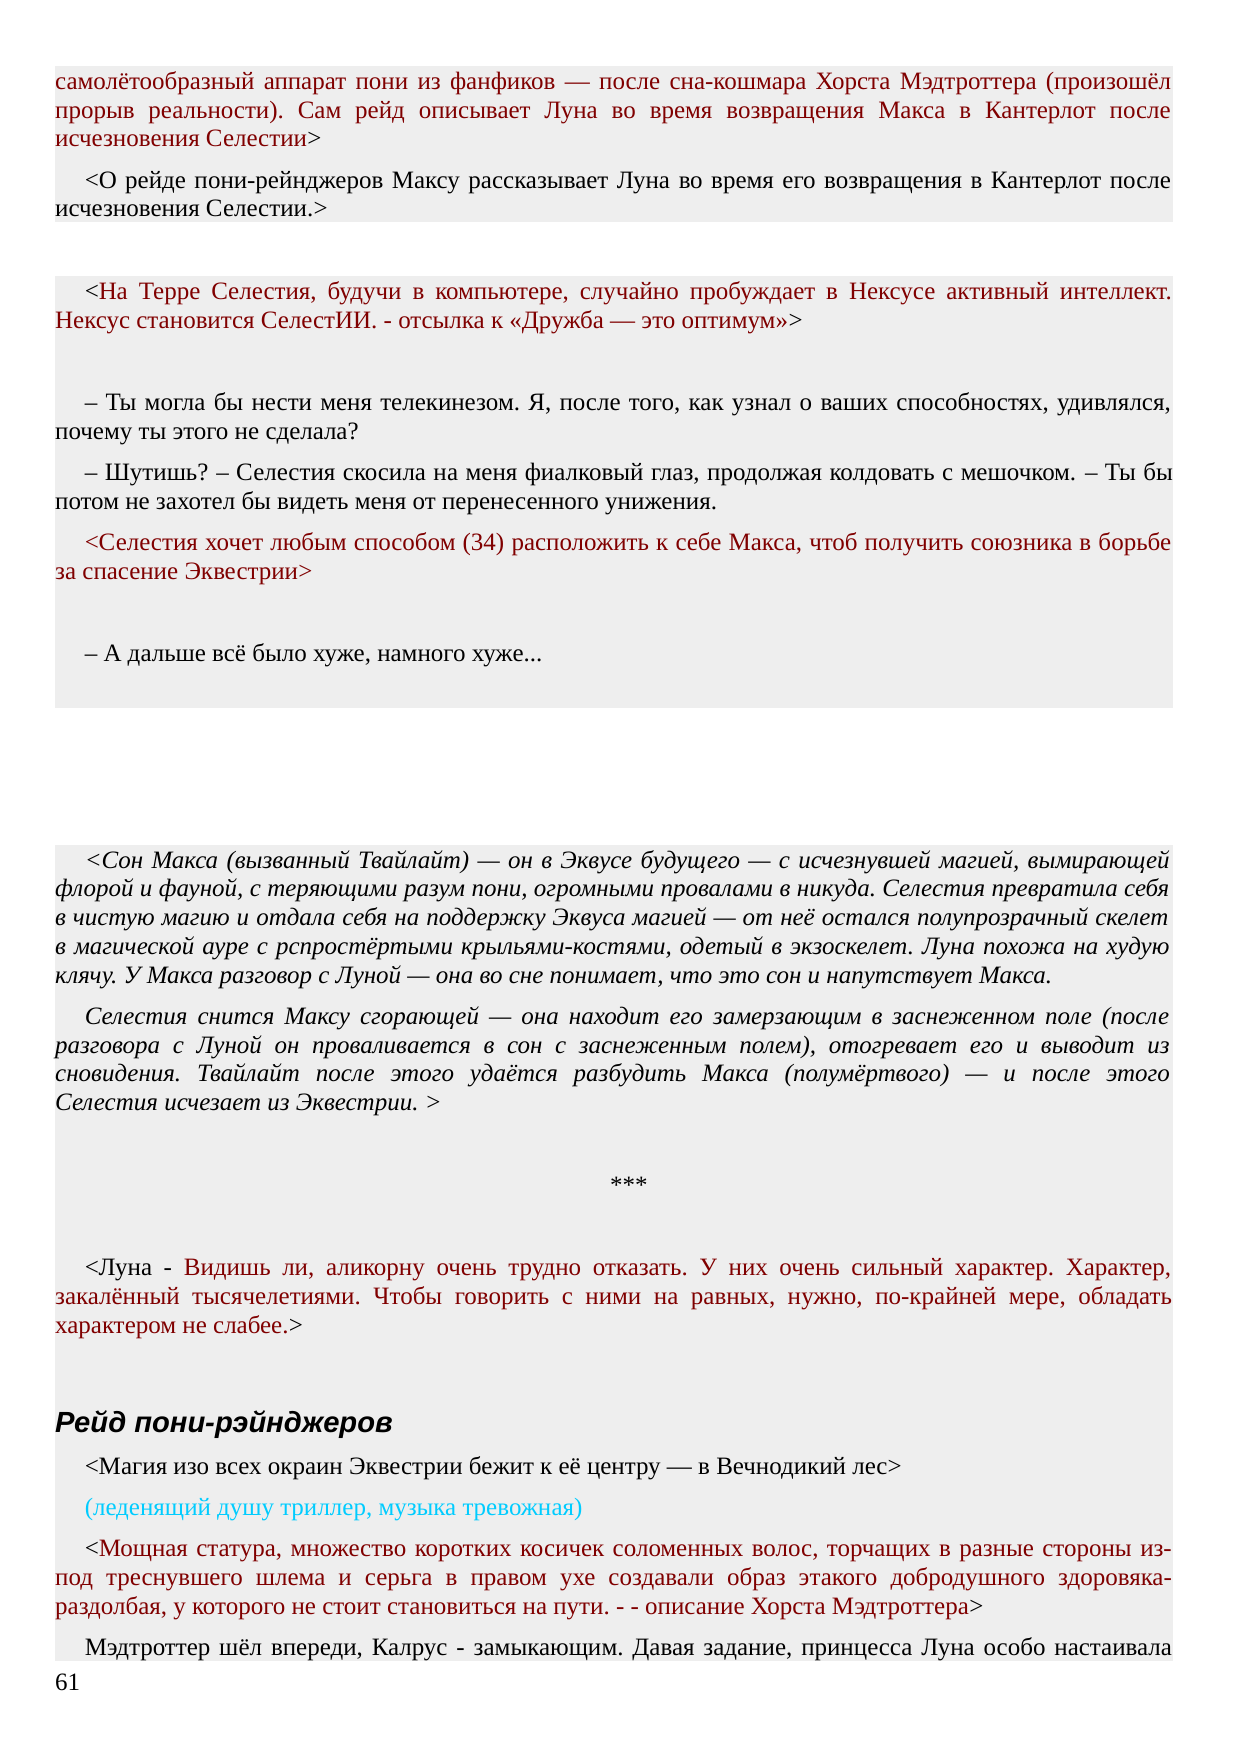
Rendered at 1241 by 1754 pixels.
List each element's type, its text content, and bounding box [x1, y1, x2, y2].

text Мэдтроттер шёл впереди, Калрус - замыкающим. Давая задание, принцесса Луна особо настаивала [55, 1632, 1173, 1661]
text <О рейде пони-рейнджеров Максу рассказывает Луна во время его возвращения в Кантерлот после исчезновения Селестии.> [55, 165, 1173, 222]
text – Ты могла бы нести меня телекинезом. Я, после того, как узнал о ваших способностях, удивлялся, почему ты этого не сделала? [55, 387, 1173, 445]
text <На Терре Селестия, будучи в компьютере, случайно пробуждает в Нексусе активный интеллект. Нексус становится СелестИИ. - отсылка к «Дружба — это оптимум»> [55, 276, 1173, 333]
text самолётообразный аппарат пони из фанфиков — после сна-кошмара Хорста Мэдтроттера (произошёл прорыв реальности). Сам рейд описывает Луна во время возвращения Макса в Кантерлот после исчезновения Селестии> [55, 66, 1173, 152]
text <Луна - Видишь ли, аликорну очень трудно отказать. У них очень сильный характер. Характер, закалённый тысячелетиями. Чтобы говорить с ними на равных, нужно, по-крайней мере, обладать характером не слабее.> [55, 1252, 1173, 1338]
text – А дальше всё было хуже, намного хуже... [55, 638, 1173, 667]
text <Магия изо всех окраин Эквестрии бежит к её центру — в Вечнодикий лес> [55, 1451, 1173, 1479]
text Селестия снится Максу сгорающей — она находит его замерзающим в заснеженном поле (после разговора с Луной он проваливается в сон с заснеженным полем), отогревает его и выводит из сновидения. Твайлайт после этого удаётся разбудить Макса (полумёртвого) — и после этого Селестия исчезает из Эквестрии. > [55, 1001, 1173, 1116]
text – Шутишь? – Селестия скосила на меня фиалковый глаз, продолжая колдовать с мешочком. – Ты бы потом не захотел бы видеть меня от перенесенного унижения. [55, 457, 1173, 515]
text <Сон Макса (вызванный Твайлайт) — он в Эквусе будущего — с исчезнувшей магией, вымирающей флорой и фауной, с теряющими разум пони, огромными провалами в никуда. Селестия превратила себя в чистую магию и отдала себя на поддержку Эквуса магией — от неё остался полупрозрачный скелет в магической ауре с рспростёртыми крыльями-костями, одетый в экзоскелет. Луна похожа на худую клячу. У Макса разговор с Луной — она во сне понимает, что это сон и напутствует Макса. [55, 845, 1173, 988]
text (леденящий душу триллер, музыка тревожная) [55, 1492, 1173, 1521]
text *** [55, 1170, 1173, 1198]
subtitle Рейд пони-рэйнджеров [55, 1405, 1173, 1438]
text <Селестия хочет любым способом (34) расположить к себе Макса, чтоб получить союзника в борьбе за спасение Эквестрии> [55, 527, 1173, 585]
text <Мощная статура, множество коротких косичек соломенных волос, торчащих в разные стороны из-под треснувшего шлема и серьга в правом ухе создавали образ этакого добродушного здоровяка-раздолбая, у которого не стоит становиться на пути. - - описание Хорста Мэдтроттера> [55, 1533, 1173, 1619]
